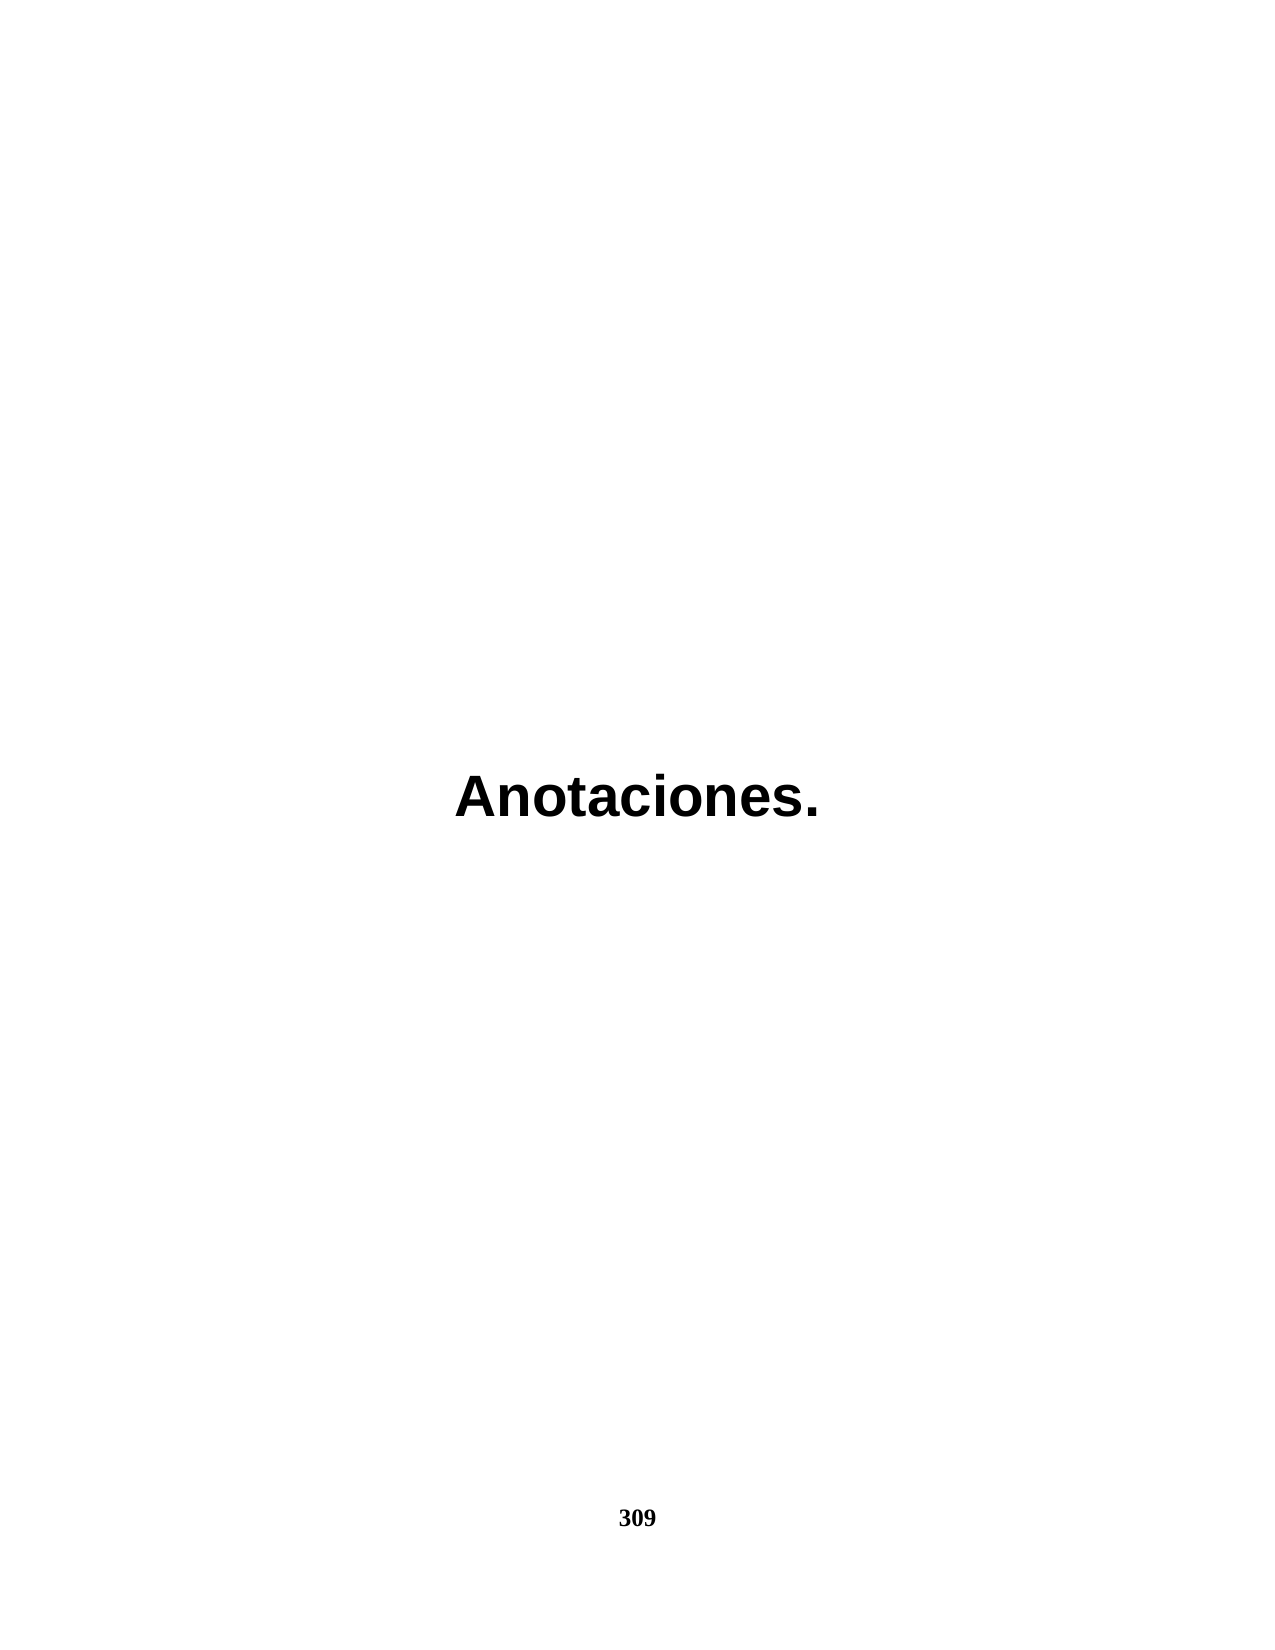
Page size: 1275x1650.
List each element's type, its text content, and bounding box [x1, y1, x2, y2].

subtitle Anotaciones. [127, 762, 1148, 829]
